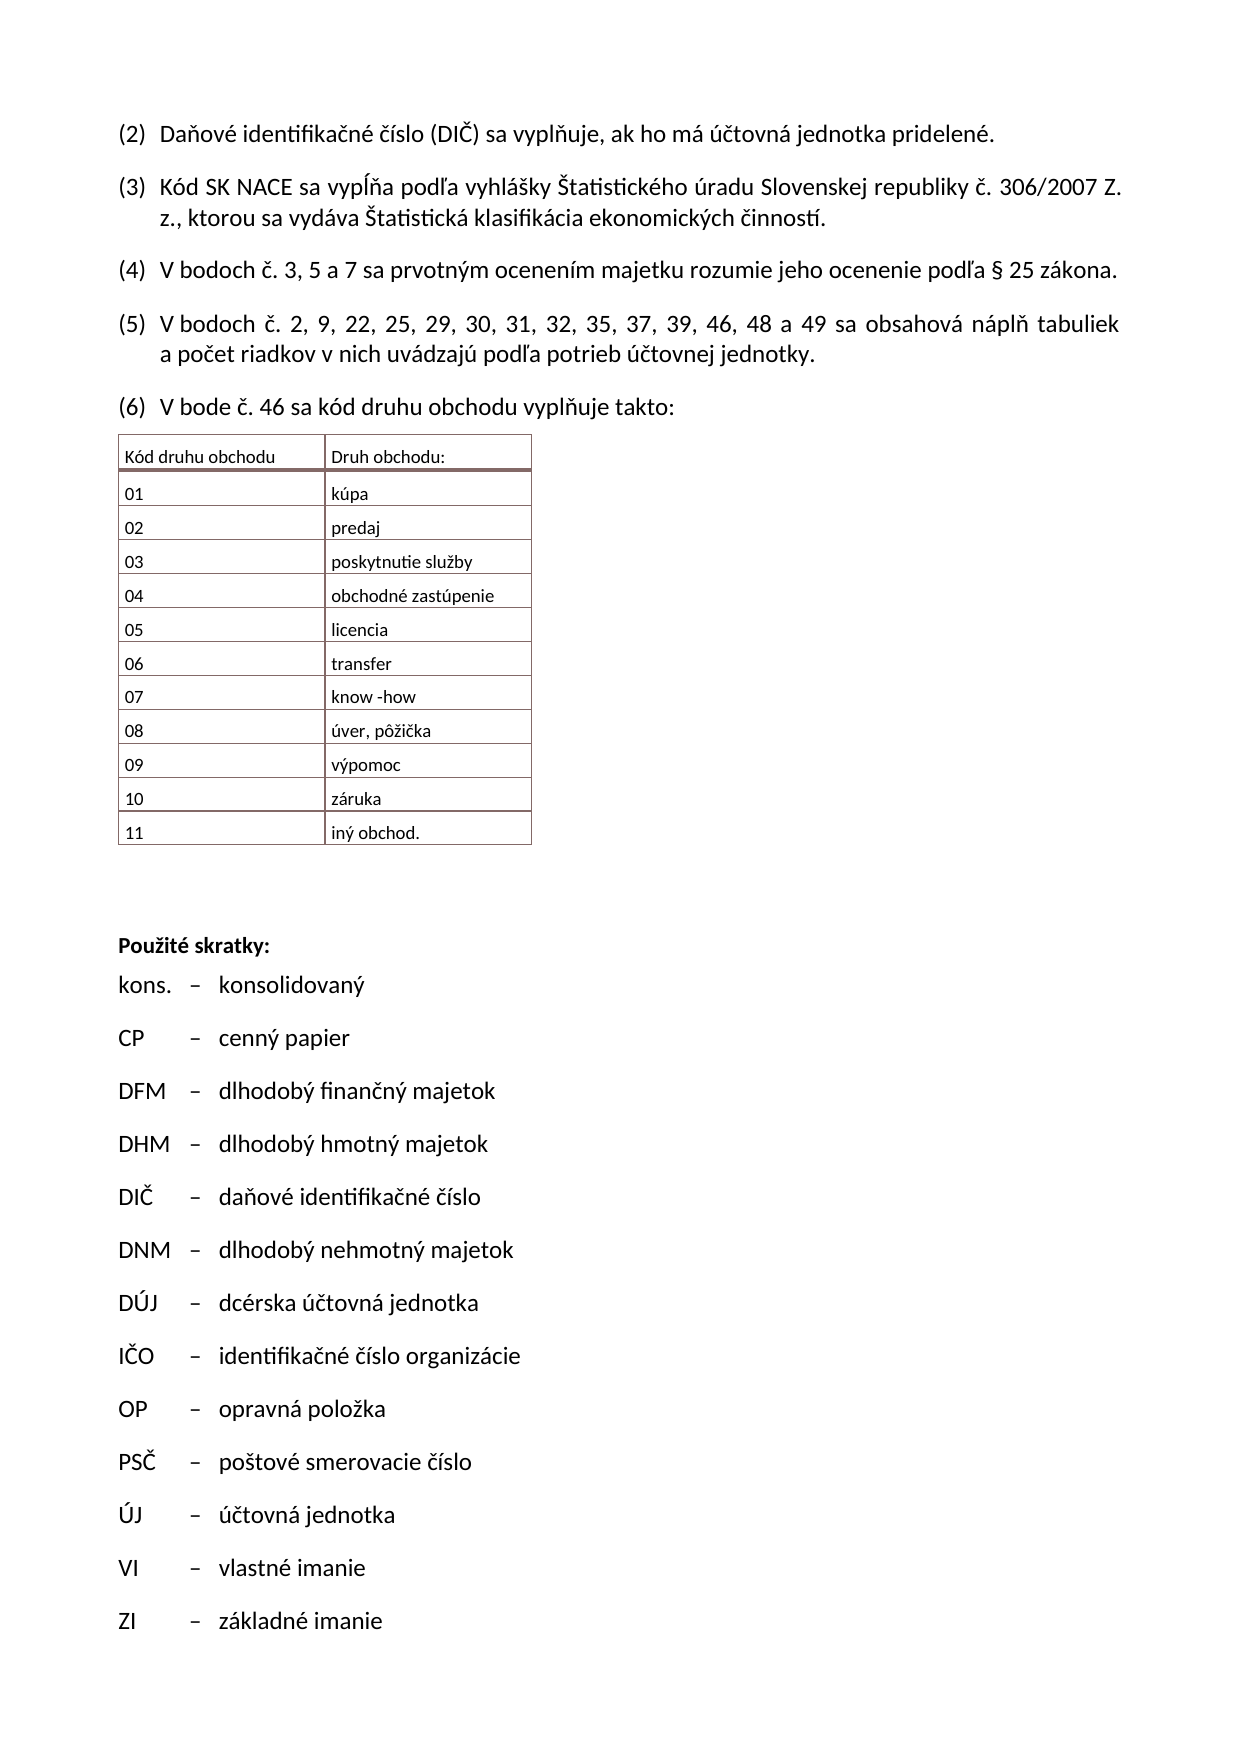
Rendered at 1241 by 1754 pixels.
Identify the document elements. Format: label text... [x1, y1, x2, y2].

text DIČ – daňové identifikačné číslo [118, 1181, 1122, 1212]
text (2) Daňové identifikačné číslo (DIČ) sa vyplňuje, ak ho má účtovná jednotka pridelené. [118, 118, 1122, 149]
text (5) V bodoch č. 2, 9, 22, 25, 29, 30, 31, 32, 35, 37, 39, 46, 48 a 49 sa obsahová náplň tabuliek a počet riadkov v nich uvádzajú podľa potrieb účtovnej jednotky. [118, 308, 1122, 369]
text PSČ – poštové smerovacie číslo [118, 1446, 1122, 1477]
table_cell 04 [119, 574, 324, 607]
text VI – vlastné imanie [118, 1552, 1122, 1583]
text ÚJ – účtovná jednotka [118, 1499, 1122, 1530]
table_cell iný obchod. [326, 812, 531, 844]
table_cell licencia [326, 608, 531, 641]
text OP – opravná položka [118, 1393, 1122, 1424]
text (3) Kód SK NACE sa vypĺňa podľa vyhlášky Štatistického úradu Slovenskej republiky č. 306/2007 Z. z., ktorou sa vydáva Štatistická klasifikácia ekonomických činností. [118, 171, 1122, 232]
text CP – cenný papier [118, 1022, 1122, 1052]
table_cell 10 [119, 778, 324, 810]
text Použité skratky: [118, 931, 1122, 959]
table_cell 11 [119, 812, 324, 844]
table_cell výpomoc [326, 744, 531, 777]
table_cell 01 [119, 472, 324, 505]
text DNM – dlhodobý nehmotný majetok [118, 1234, 1122, 1264]
text DÚJ – dcérska účtovná jednotka [118, 1287, 1122, 1318]
table_cell 02 [119, 506, 324, 539]
text IČO – identifikačné číslo organizácie [118, 1340, 1122, 1371]
table_cell 08 [119, 710, 324, 743]
table_cell 07 [119, 676, 324, 709]
table_cell záruka [326, 778, 531, 810]
table_header Druh obchodu: [326, 435, 531, 468]
table_cell 06 [119, 642, 324, 675]
text DFM – dlhodobý finančný majetok [118, 1075, 1122, 1106]
table_cell poskytnutie služby [326, 540, 531, 573]
text DHM – dlhodobý hmotný majetok [118, 1128, 1122, 1158]
table_cell 09 [119, 744, 324, 777]
text (4) V bodoch č. 3, 5 a 7 sa prvotným ocenením majetku rozumie jeho ocenenie podľa § 25 zákona. [118, 255, 1122, 285]
table_cell úver, pôžička [326, 710, 531, 743]
text kons. – konsolidovaný [118, 969, 1122, 999]
table_header Kód druhu obchodu [119, 435, 324, 468]
table_cell kúpa [326, 472, 531, 505]
table_cell transfer [326, 642, 531, 675]
text (6) V bode č. 46 sa kód druhu obchodu vyplňuje takto: [118, 391, 1122, 422]
table_cell 03 [119, 540, 324, 573]
table_cell predaj [326, 506, 531, 539]
table_cell know -how [326, 676, 531, 709]
table_cell 05 [119, 608, 324, 641]
table_cell obchodné zastúpenie [326, 574, 531, 607]
text ZI – základné imanie [118, 1605, 1122, 1636]
